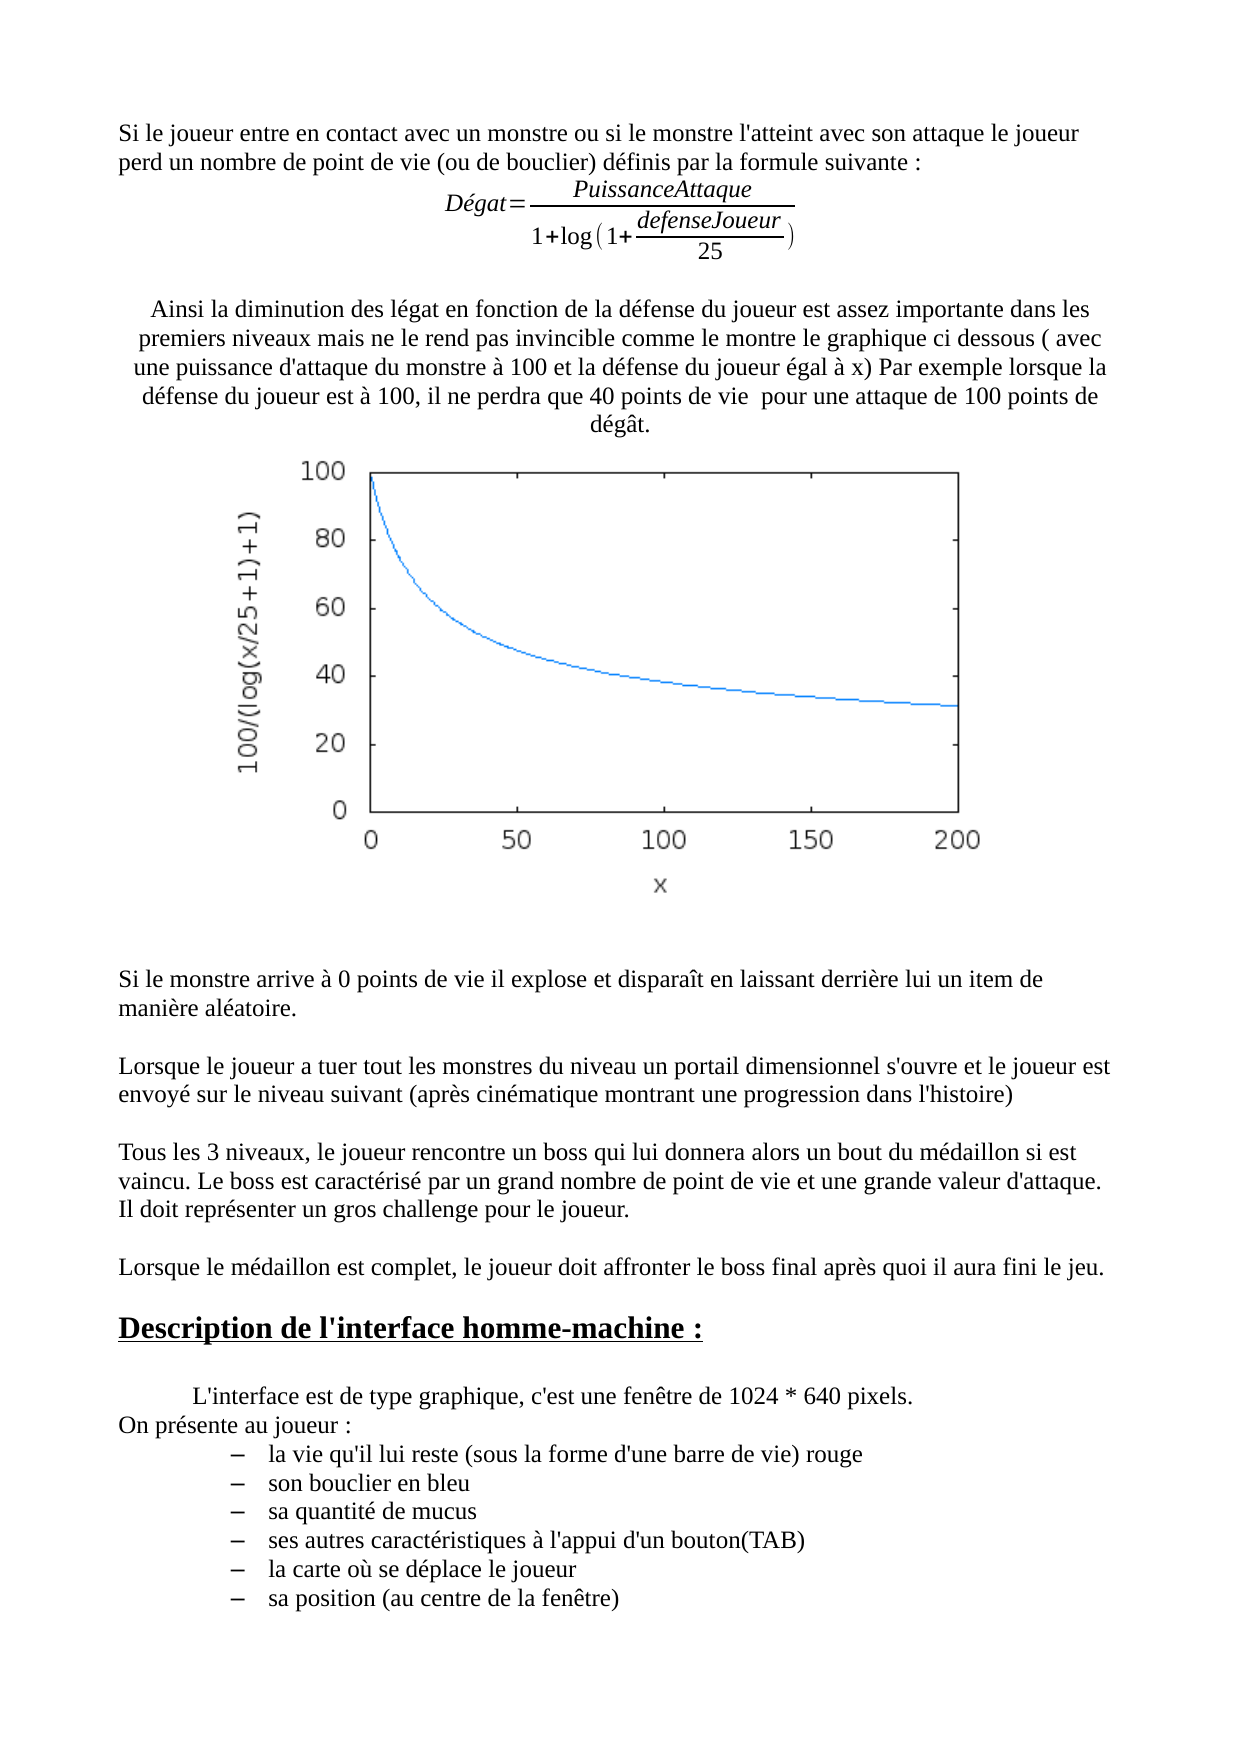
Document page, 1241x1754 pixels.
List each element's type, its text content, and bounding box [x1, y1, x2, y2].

text L'interface est de type graphique, c'est une fenêtre de 1024 * 640 pixels. [118, 1381, 1122, 1410]
text Lorsque le joueur a tuer tout les monstres du niveau un portail dimensionnel s'ouvre et le joueur est envoyé sur le niveau suivant (après cinématique montrant une progression dans l'histoire) [118, 1051, 1122, 1108]
list sa position (au centre de la fenêtre) [231, 1583, 1122, 1611]
list la carte où se déplace le joueur [231, 1554, 1122, 1583]
list sa quantité de mucus [231, 1496, 1122, 1525]
text Tous les 3 niveaux, le joueur rencontre un boss qui lui donnera alors un bout du médaillon si est vaincu. Le boss est caractérisé par un grand nombre de point de vie et une grande valeur d'attaque. Il doit représenter un gros challenge pour le joueur. [118, 1137, 1122, 1223]
list ses autres caractéristiques à l'appui d'un bouton(TAB) [231, 1525, 1122, 1554]
list la vie qu'il lui reste (sous la forme d'une barre de vie) rouge [231, 1439, 1122, 1468]
text Ainsi la diminution des légat en fonction de la défense du joueur est assez importante dans les premiers niveaux mais ne le rend pas invincible comme le montre le graphique ci dessous ( avec une puissance d'attaque du monstre à 100 et la défense du joueur égal à x) Par exemple lorsque la défense du joueur est à 100, il ne perdra que 40 points de vie pour une attaque de 100 points de dégât. [118, 294, 1122, 438]
list son bouclier en bleu [231, 1468, 1122, 1496]
text Description de l'interface homme-machine : [118, 1309, 1122, 1346]
text Si le monstre arrive à 0 points de vie il explose et disparaît en laissant derrière lui un item de manière aléatoire. [118, 964, 1122, 1022]
text On présente au joueur : [118, 1410, 1122, 1439]
picture [229, 438, 1011, 907]
text Si le joueur entre en contact avec un monstre ou si le monstre l'atteint avec son attaque le joueur perd un nombre de point de vie (ou de bouclier) définis par la formule suivante : [118, 118, 1122, 176]
text Lorsque le médaillon est complet, le joueur doit affronter le boss final après quoi il aura fini le jeu. [118, 1252, 1122, 1281]
